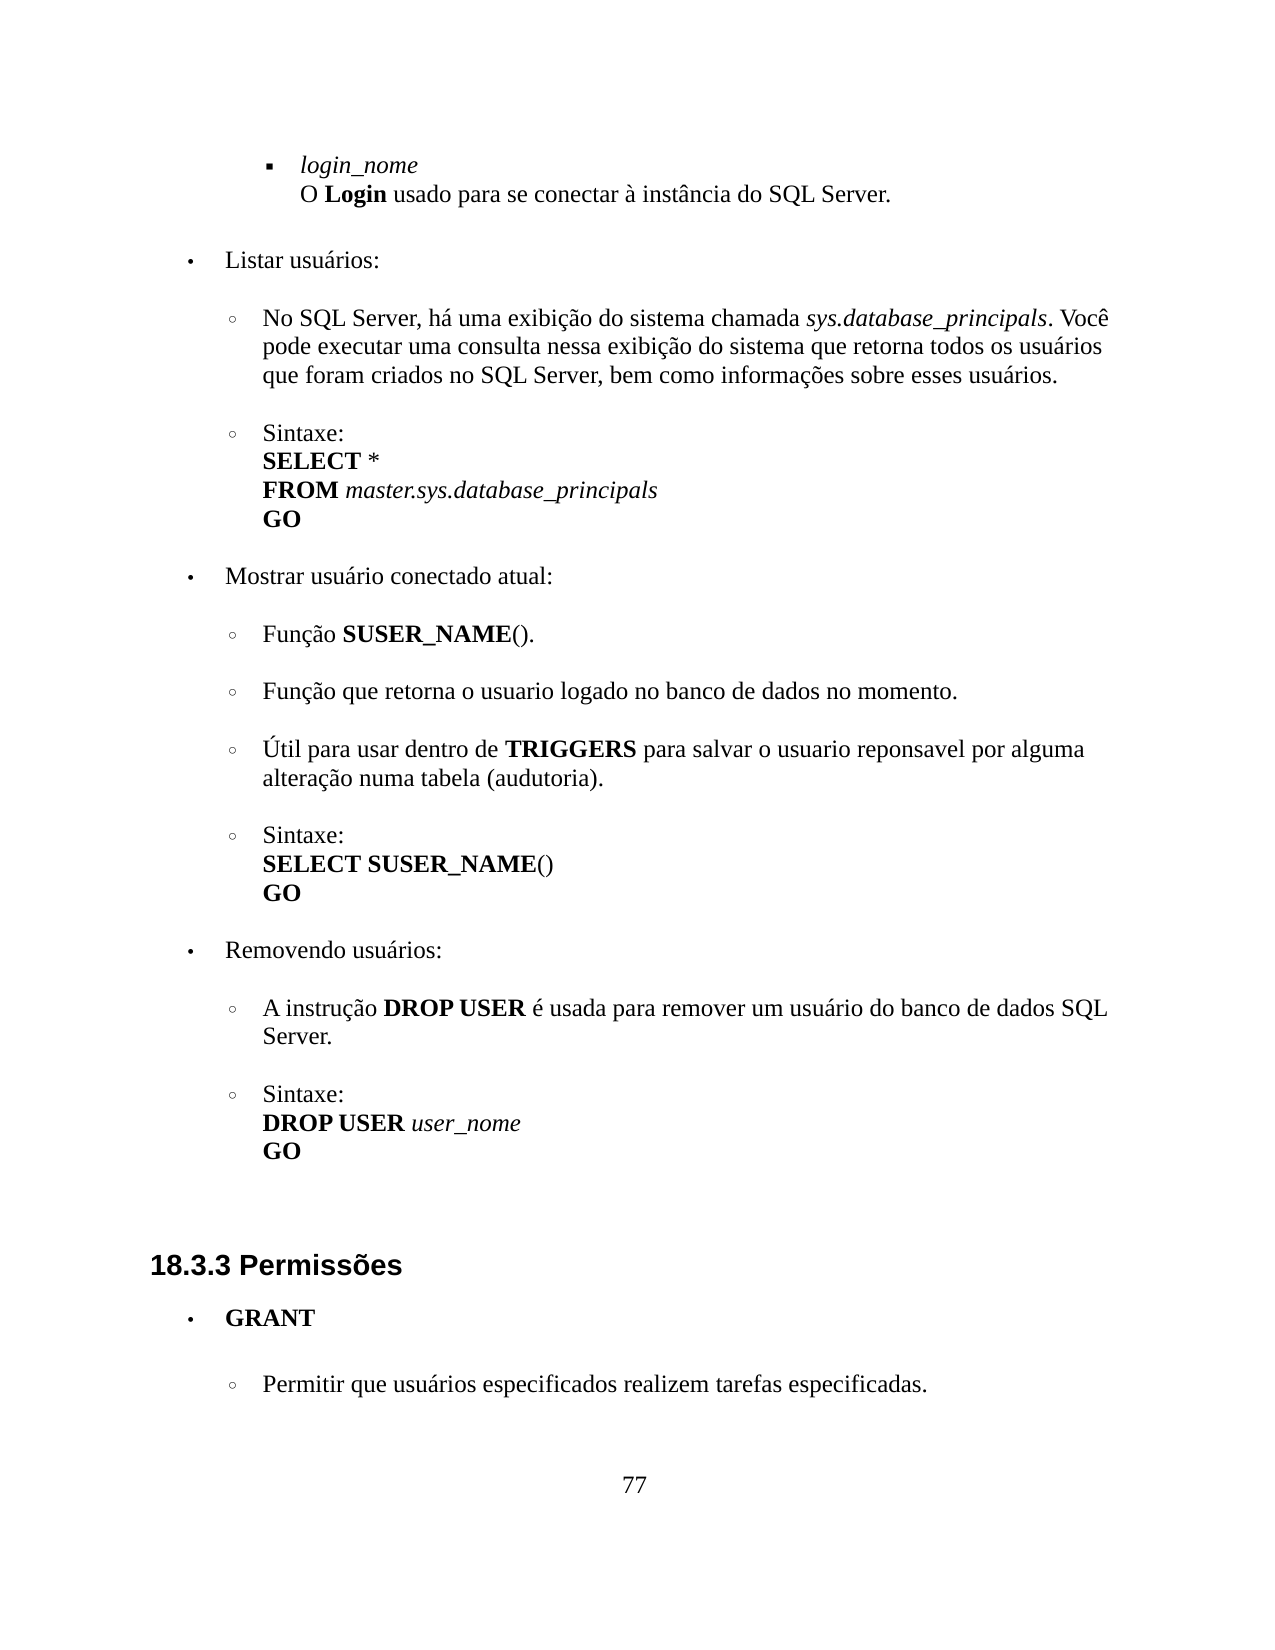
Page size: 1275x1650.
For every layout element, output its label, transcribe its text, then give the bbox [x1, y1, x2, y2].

subtitle 18.3.3 Permissões [150, 1248, 1125, 1281]
list Útil para usar dentro de TRIGGERS para salvar o usuario reponsavel por alguma alteração numa tabela (audutoria). [225, 734, 1125, 820]
list Listar usuários: [187, 245, 1125, 303]
list Função que retorna o usuario logado no banco de dados no momento. [225, 676, 1125, 734]
list login_nome O Login usado para se conectar à instância do SQL Server. [262, 150, 1125, 236]
list Sintaxe: SELECT SUSER_NAME() GO [225, 820, 1125, 935]
list Removendo usuários: [187, 935, 1125, 993]
list Função SUSER_NAME(). [225, 619, 1125, 676]
list Mostrar usuário conectado atual: [187, 561, 1125, 619]
list Permitir que usuários especificados realizem tarefas especificadas. [225, 1369, 1125, 1427]
list No SQL Server, há uma exibição do sistema chamada sys.database_principals. Você pode executar uma consulta nessa exibição do sistema que retorna todos os usuários que foram criados no SQL Server, bem como informações sobre esses usuários. [225, 303, 1125, 418]
list Sintaxe: SELECT * FROM master.sys.database_principals GO [225, 418, 1125, 561]
list Sintaxe: DROP USER user_nome GO [225, 1079, 1125, 1194]
list A instrução DROP USER é usada para remover um usuário do banco de dados SQL Server. [225, 993, 1125, 1079]
list GRANT [187, 1303, 1125, 1360]
